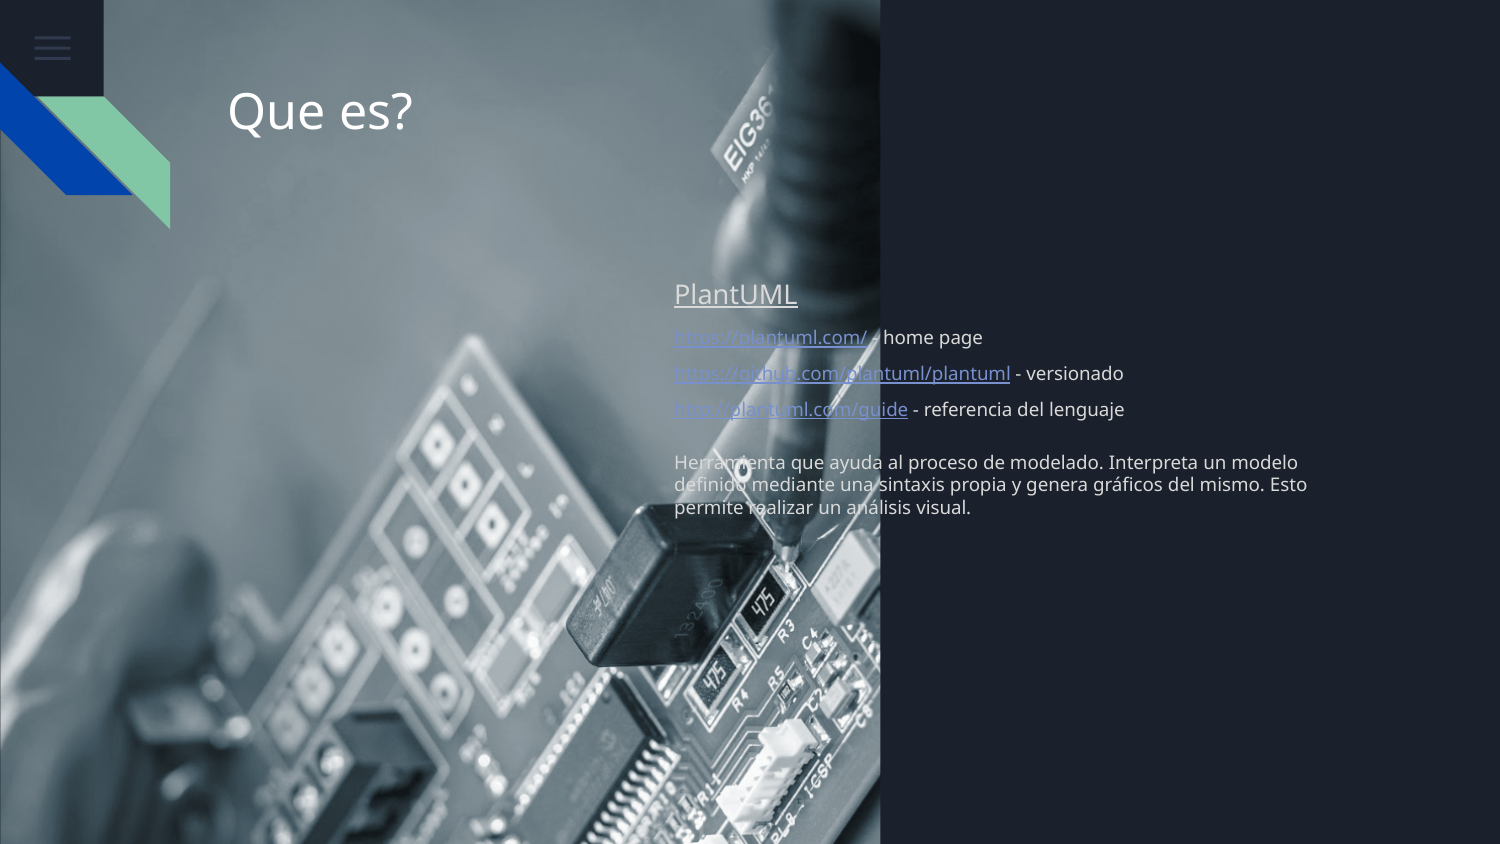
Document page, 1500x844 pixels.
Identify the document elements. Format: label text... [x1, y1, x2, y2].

title Que es? [212, 64, 1368, 215]
picture [0, 211, 881, 637]
list PlantUML https://plantuml.com/ - home page https://github.com/plantuml/plantuml - versionado http://plantuml.com/guide - referencia del lenguaje Herramienta que ayuda al proceso de modelado. Interpreta un modelo definido mediante una sintaxis propia y genera gráficos del mismo. Esto permite realizar un análisis visual. [659, 257, 1368, 557]
